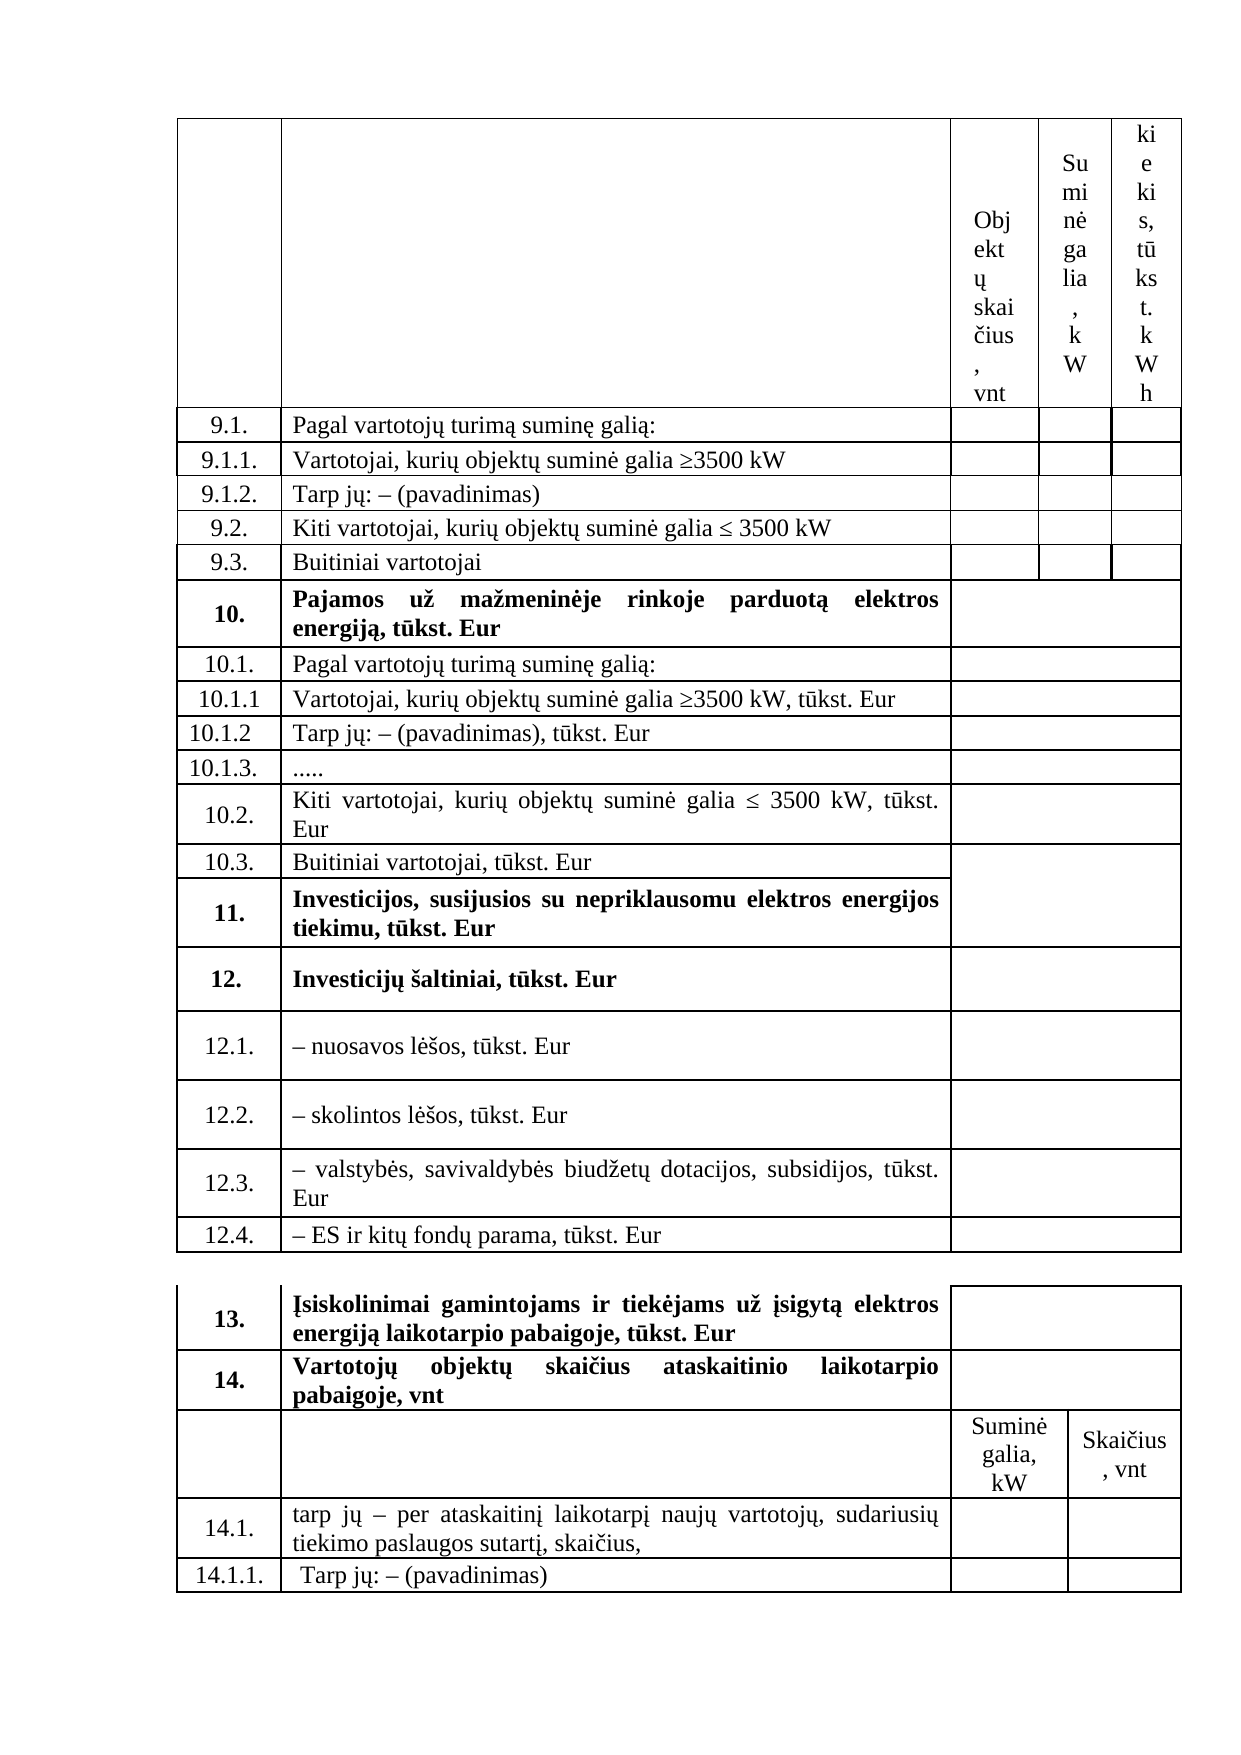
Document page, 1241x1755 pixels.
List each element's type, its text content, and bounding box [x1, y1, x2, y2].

table_cell Investicijos, susijusios su nepriklausomu elektros energijos tiekimu, tūkst. Eur [282, 879, 950, 946]
table_cell 12.1. [178, 1012, 280, 1079]
table_cell [952, 751, 1180, 783]
table_cell [952, 785, 1180, 843]
table_cell [178, 119, 281, 407]
table_cell [1039, 476, 1111, 510]
table_cell 9.3. [178, 545, 280, 578]
table_cell [952, 408, 1038, 441]
table_cell 12. [178, 948, 280, 1010]
table_cell [1040, 545, 1110, 578]
table_cell [952, 1559, 1067, 1591]
table_cell Tarp jų: – (pavadinimas) [282, 476, 950, 510]
table_cell Vartotojai, kurių objektų suminė galia ≥3500 kW [282, 443, 950, 475]
table_cell [952, 845, 1180, 877]
table_cell [952, 1081, 1180, 1147]
table_cell Investicijų šaltiniai, tūkst. Eur [282, 948, 950, 1010]
table_cell Kiti vartotojai, kurių objektų suminė galia ≤ 3500 kW, tūkst. Eur [282, 785, 950, 843]
table_cell 14. [178, 1351, 280, 1409]
table_cell [952, 1287, 1180, 1349]
table_cell Pagal vartotojų turimą suminę galią: [282, 408, 950, 441]
table_cell [952, 717, 1180, 749]
table_cell Tarp jų: – (pavadinimas) [282, 1559, 950, 1591]
table_cell 9.2. [178, 511, 281, 544]
table_cell 12.3. [178, 1150, 280, 1216]
table_cell ..... [282, 751, 950, 783]
table_cell [952, 1150, 1180, 1216]
table_cell – ES ir kitų fondų parama, tūkst. Eur [282, 1218, 950, 1251]
table_cell [952, 948, 1180, 1010]
table_cell Įsiskolinimai gamintojams ir tiekėjams už įsigytą elektros energiją laikotarpio pabaigoje, tūkst. Eur [282, 1285, 950, 1349]
table_cell [1113, 443, 1180, 475]
table_cell 12.2. [178, 1081, 280, 1147]
table_cell [1040, 443, 1110, 475]
table_cell Suminė galia, kW [952, 1411, 1067, 1497]
table_cell 12.4. [178, 1218, 280, 1251]
table_cell [952, 1499, 1067, 1557]
table_cell – skolintos lėšos, tūkst. Eur [282, 1081, 950, 1147]
table_cell [952, 443, 1038, 475]
table_cell [952, 1012, 1180, 1079]
table_cell [951, 476, 1038, 510]
table_cell tarp jų – per ataskaitinį laikotarpį naujų vartotojų, sudariusių tiekimo paslaugos sutartį, skaičius, [282, 1499, 950, 1557]
table_cell [952, 1218, 1180, 1251]
table_cell [1112, 476, 1181, 510]
table_cell [952, 1351, 1180, 1409]
table_cell [1040, 408, 1110, 441]
table_cell Pagal vartotojų turimą suminę galią: [282, 648, 950, 680]
table_cell [1113, 545, 1180, 578]
table_cell [1113, 408, 1180, 441]
table_cell Vartotojai, kurių objektų suminė galia ≥3500 kW, tūkst. Eur [282, 682, 950, 714]
table_cell Kiti vartotojai, kurių objektų suminė galia ≤ 3500 kW [282, 511, 950, 544]
table_cell Objektų skaičius, vnt [951, 119, 1038, 407]
table_cell Tarp jų: – (pavadinimas), tūkst. Eur [282, 717, 950, 749]
table_cell 9.1.1. [178, 443, 280, 475]
table_cell [1112, 511, 1181, 544]
table_cell – nuosavos lėšos, tūkst. Eur [282, 1012, 950, 1079]
table_cell 14.1.1. [178, 1559, 280, 1591]
table_cell [178, 1411, 280, 1497]
table_cell 13. [178, 1285, 280, 1349]
table_cell 14.1. [178, 1499, 280, 1557]
table_cell 10.1.3. [178, 751, 280, 783]
table_cell [952, 682, 1180, 714]
table_cell [952, 581, 1180, 646]
table_cell [282, 119, 950, 407]
table_cell Pajamos už mažmeninėje rinkoje parduotą elektros energiją, tūkst. Eur [282, 581, 950, 646]
table_cell [952, 877, 1180, 946]
table_cell 10.1.1 [178, 682, 280, 714]
table_cell 10.1.2 [178, 717, 280, 749]
table_cell – valstybės, savivaldybės biudžetų dotacijos, subsidijos, tūkst. Eur [282, 1150, 950, 1216]
table_cell 10. [178, 581, 280, 646]
table_cell [951, 511, 1038, 544]
table_cell [1069, 1559, 1180, 1591]
table_cell Vartotojų objektų skaičius ataskaitinio laikotarpio pabaigoje, vnt [282, 1351, 950, 1409]
table_cell Buitiniai vartotojai [282, 545, 950, 578]
table_cell [952, 545, 1038, 578]
table_cell 10.3. [178, 845, 280, 877]
table_cell 10.1. [178, 648, 280, 680]
table_cell Buitiniai vartotojai, tūkst. Eur [282, 845, 950, 877]
table_cell [1069, 1499, 1180, 1557]
table_cell 9.1.2. [178, 476, 281, 510]
table_cell [282, 1411, 950, 1497]
table_cell 10.2. [178, 785, 280, 843]
table_cell Suminė galia, kW [1039, 119, 1111, 407]
table_cell [952, 648, 1180, 680]
table_cell 9.1. [178, 408, 280, 441]
table_cell 11. [178, 879, 280, 946]
table_cell [1039, 511, 1111, 544]
table_cell Skaičius, vnt [1069, 1411, 1180, 1497]
table_cell kiekis, tūkst. kWh [1112, 119, 1181, 407]
